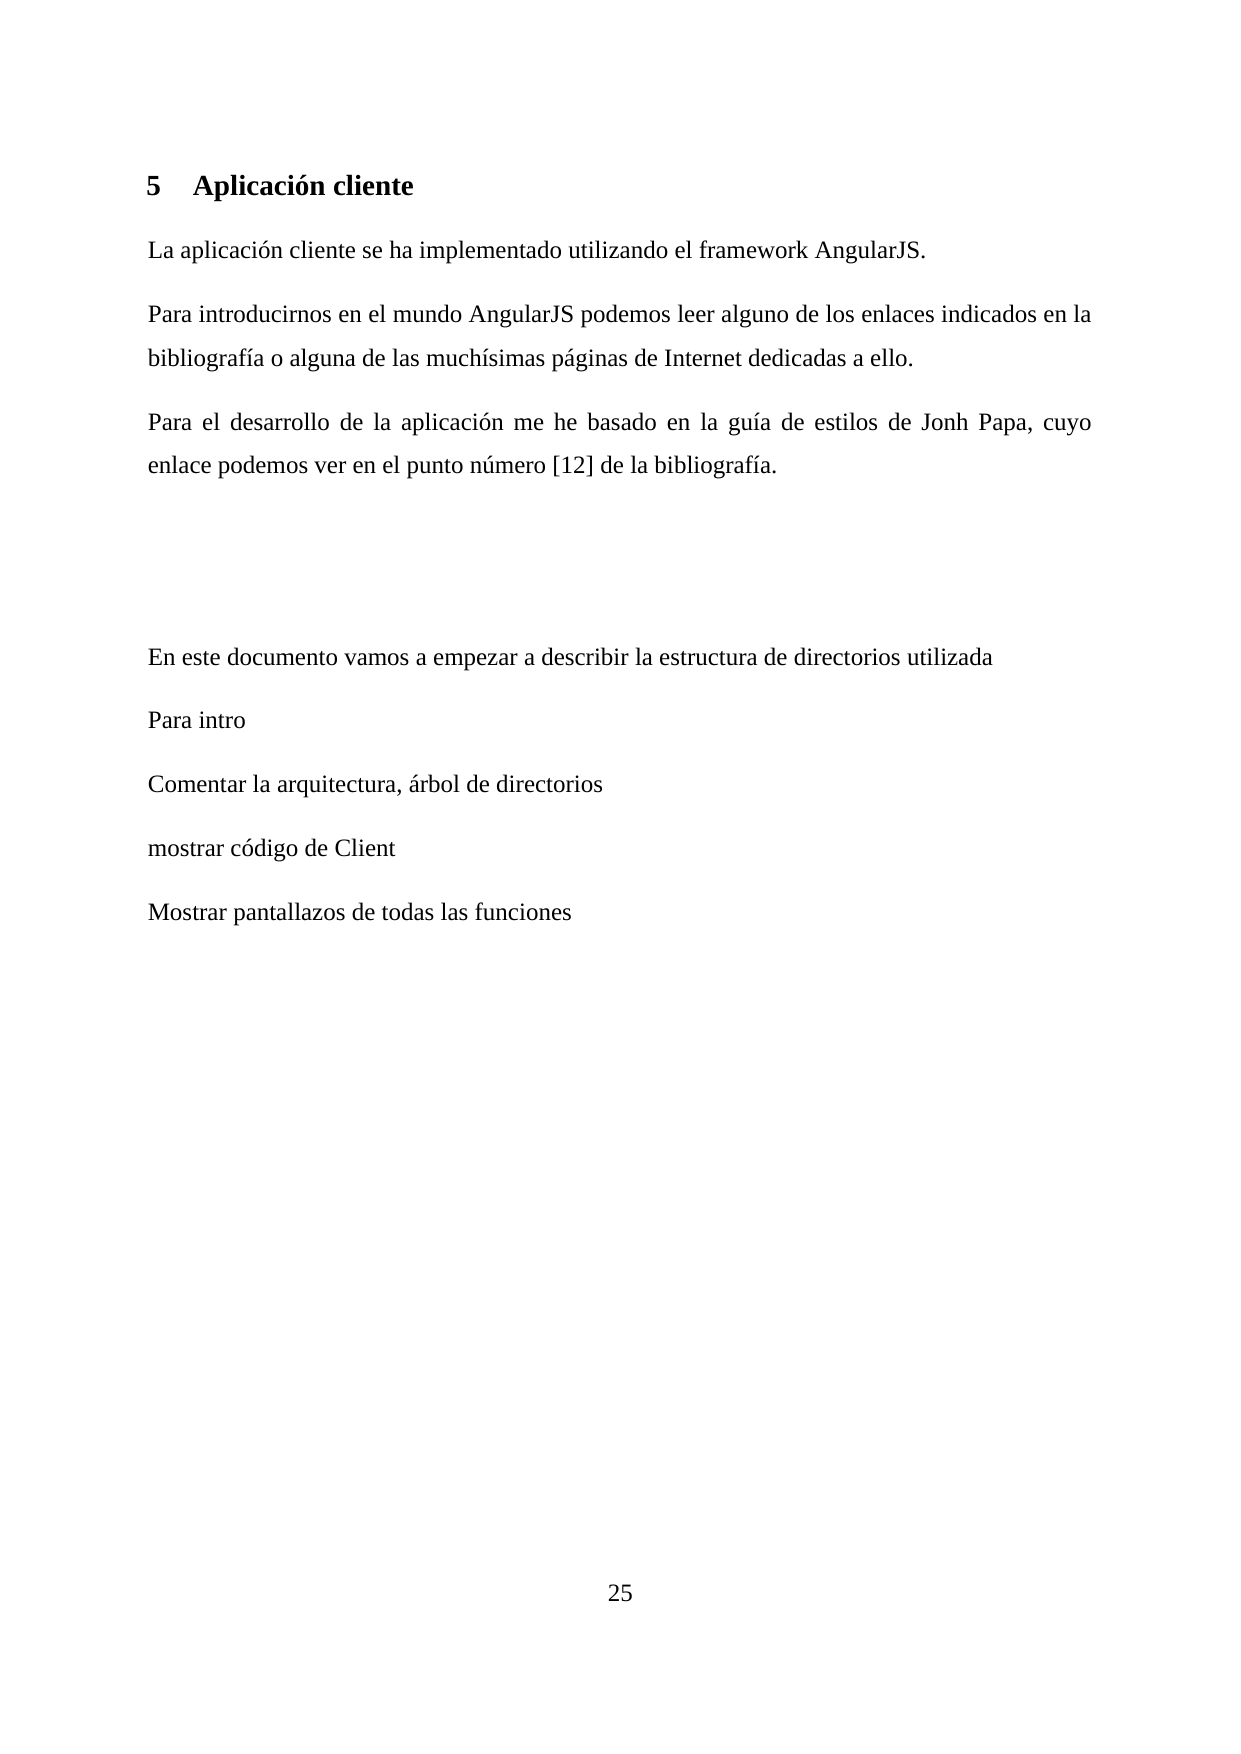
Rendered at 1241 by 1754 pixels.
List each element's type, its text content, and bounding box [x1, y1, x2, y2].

text Para intro [148, 706, 1093, 734]
text Mostrar pantallazos de todas las funciones [148, 897, 1093, 926]
text En este documento vamos a empezar a describir la estructura de directorios utilizada [148, 642, 1093, 670]
text Para el desarrollo de la aplicación me he basado en la guía de estilos de Jonh Papa, cuyo enlace podemos ver en el punto número [12] de la bibliografía. [148, 407, 1093, 478]
subtitle Aplicación cliente [139, 168, 1093, 202]
text La aplicación cliente se ha implementado utilizando el framework AngularJS. [148, 236, 1093, 264]
text Comentar la arquitectura, árbol de directorios [148, 769, 1093, 798]
text Para introducirnos en el mundo AngularJS podemos leer alguno de los enlaces indicados en la bibliografía o alguna de las muchísimas páginas de Internet dedicadas a ello. [148, 299, 1093, 371]
text mostrar código de Client [148, 833, 1093, 862]
